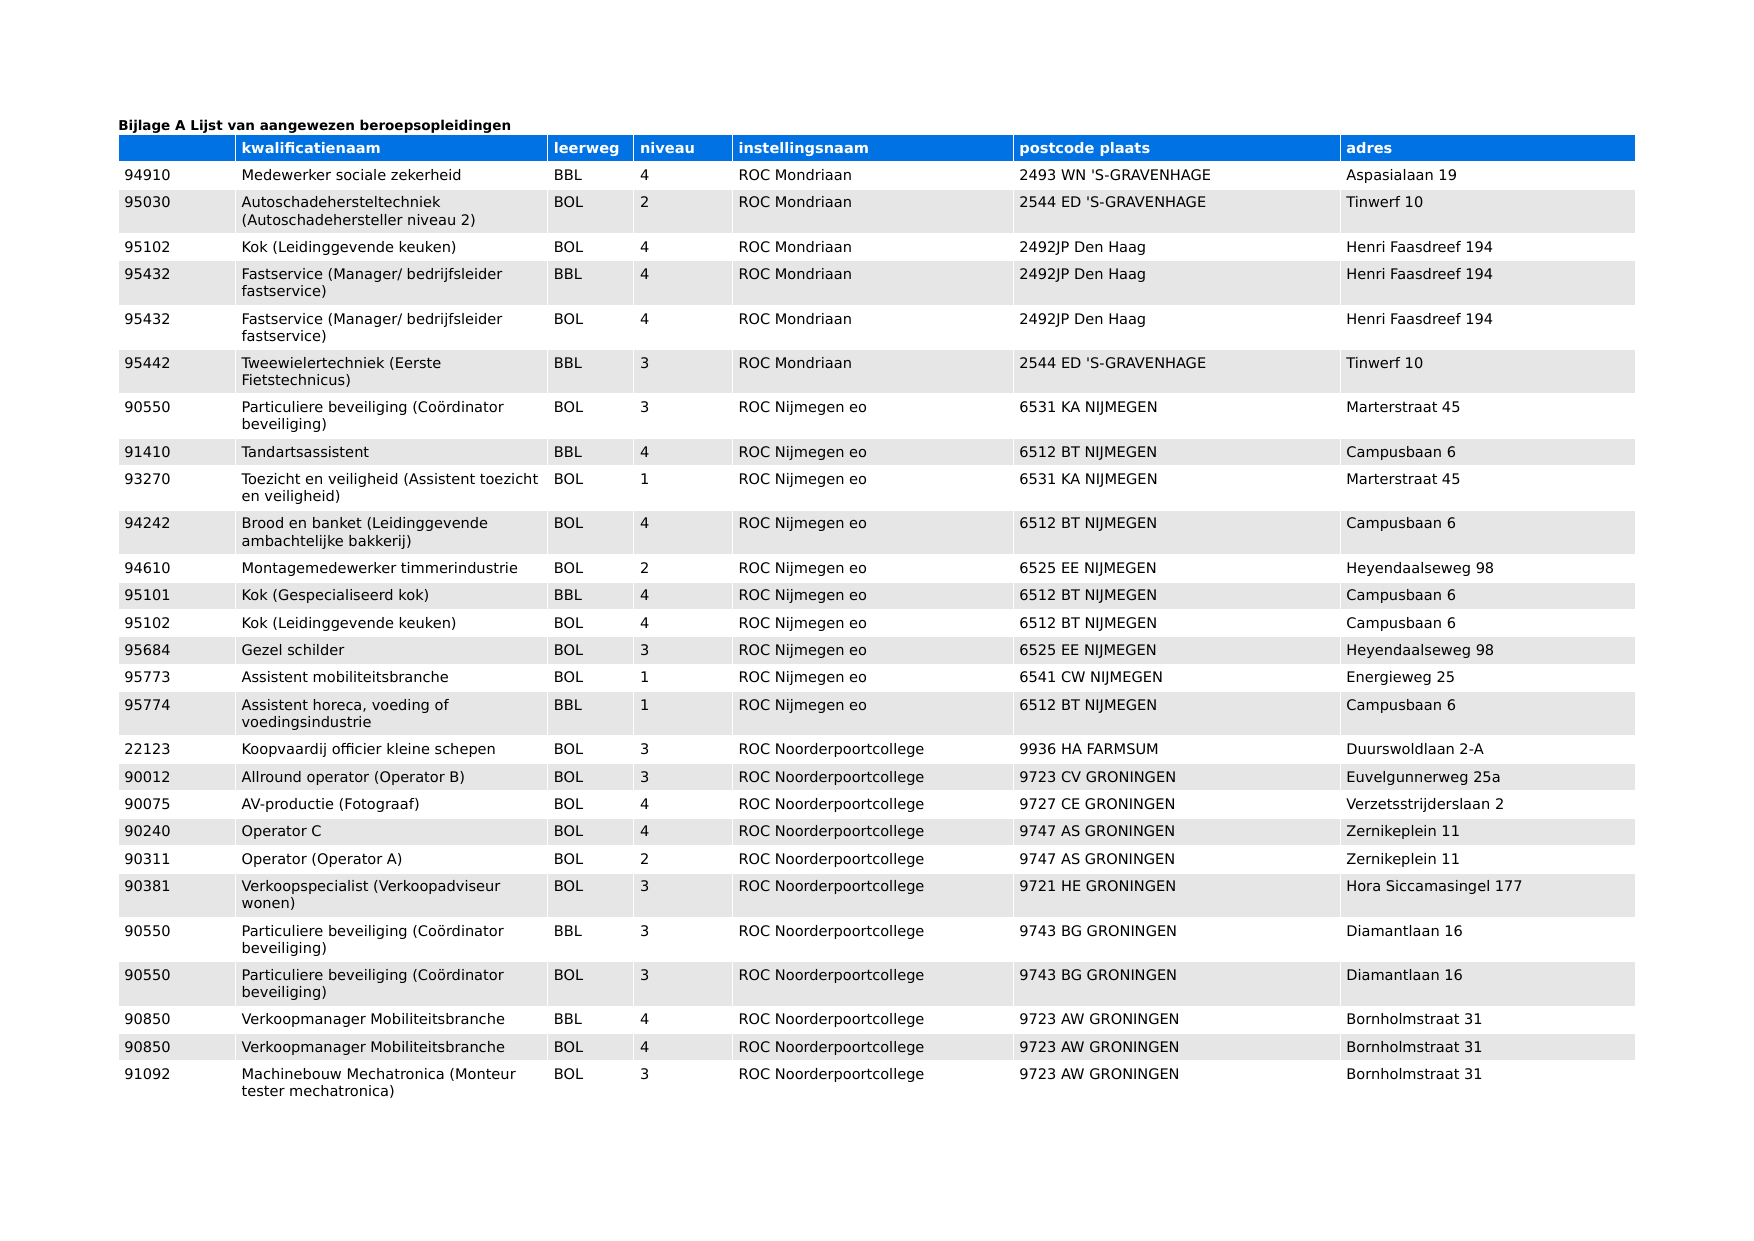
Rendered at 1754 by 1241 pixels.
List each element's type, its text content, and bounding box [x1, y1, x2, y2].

table_cell 4 [634, 439, 732, 465]
table_cell 6512 BT NIJMEGEN [1014, 439, 1340, 465]
table_cell 6541 CW NIJMEGEN [1014, 665, 1340, 691]
table_cell ROC Nijmegen eo [733, 439, 1013, 465]
table_cell 4 [634, 261, 732, 305]
table_cell Marterstraat 45 [1341, 466, 1635, 510]
table_cell 95684 [119, 637, 235, 664]
table_cell 9723 AW GRONINGEN [1014, 1007, 1340, 1033]
table_cell Medewerker sociale zekerheid [236, 162, 547, 189]
table_cell BOL [548, 610, 633, 636]
table_cell ROC Noorderpoortcollege [733, 1061, 1013, 1105]
table_cell ROC Nijmegen eo [733, 610, 1013, 636]
table_cell BOL [548, 466, 633, 510]
table_cell Particuliere beveiliging (Coördinator beveiliging) [236, 395, 547, 438]
table_cell ROC Nijmegen eo [733, 637, 1013, 664]
table_cell 90850 [119, 1034, 235, 1060]
table_cell Gezel schilder [236, 637, 547, 664]
table_cell BOL [548, 846, 633, 872]
table_cell Particuliere beveiliging (Coördinator beveiliging) [236, 962, 547, 1006]
table_cell ROC Nijmegen eo [733, 692, 1013, 735]
table_cell BOL [548, 1061, 633, 1105]
table_cell BBL [548, 692, 633, 735]
table_cell ROC Nijmegen eo [733, 555, 1013, 581]
table_cell 4 [634, 819, 732, 845]
table_cell niveau [634, 135, 732, 161]
table_cell 9723 CV GRONINGEN [1014, 764, 1340, 790]
table_cell 6531 KA NIJMEGEN [1014, 466, 1340, 510]
table_cell 22123 [119, 736, 235, 763]
table_cell ROC Noorderpoortcollege [733, 819, 1013, 845]
table_cell Autoschadehersteltechniek (Autoschadehersteller niveau 2) [236, 190, 547, 233]
table_cell 90240 [119, 819, 235, 845]
table_cell ROC Noorderpoortcollege [733, 764, 1013, 790]
table_cell BBL [548, 439, 633, 465]
table_cell 95030 [119, 190, 235, 233]
table_cell 6525 EE NIJMEGEN [1014, 555, 1340, 581]
table_cell 2544 ED 'S-GRAVENHAGE [1014, 350, 1340, 393]
table_cell Campusbaan 6 [1341, 511, 1635, 554]
table_cell 95432 [119, 261, 235, 305]
table_cell BBL [548, 350, 633, 393]
table_cell Bornholmstraat 31 [1341, 1061, 1635, 1105]
table_cell ROC Noorderpoortcollege [733, 846, 1013, 872]
table_cell 3 [634, 1061, 732, 1105]
table_cell Zernikeplein 11 [1341, 819, 1635, 845]
table_cell BOL [548, 665, 633, 691]
table_cell 95432 [119, 306, 235, 349]
table_cell ROC Noorderpoortcollege [733, 918, 1013, 961]
table_cell 4 [634, 306, 732, 349]
table_cell Bornholmstraat 31 [1341, 1007, 1635, 1033]
table_cell ROC Mondriaan [733, 306, 1013, 349]
table_cell BBL [548, 162, 633, 189]
table_cell 4 [634, 511, 732, 554]
table_cell BOL [548, 555, 633, 581]
table_cell ROC Mondriaan [733, 234, 1013, 260]
table_cell ROC Mondriaan [733, 350, 1013, 393]
table_cell Assistent mobiliteitsbranche [236, 665, 547, 691]
table_cell 9747 AS GRONINGEN [1014, 819, 1340, 845]
table_cell AV-productie (Fotograaf) [236, 791, 547, 818]
table_cell ROC Nijmegen eo [733, 395, 1013, 438]
table_cell 9727 CE GRONINGEN [1014, 791, 1340, 818]
table_cell Duurswoldlaan 2-A [1341, 736, 1635, 763]
table_cell 90075 [119, 791, 235, 818]
table_cell Heyendaalseweg 98 [1341, 637, 1635, 664]
table_cell 1 [634, 466, 732, 510]
table_cell BOL [548, 511, 633, 554]
table_cell 9936 HA FARMSUM [1014, 736, 1340, 763]
table_cell 90311 [119, 846, 235, 872]
table_cell 94910 [119, 162, 235, 189]
table_cell 6531 KA NIJMEGEN [1014, 395, 1340, 438]
table_cell ROC Noorderpoortcollege [733, 962, 1013, 1006]
table_cell 6525 EE NIJMEGEN [1014, 637, 1340, 664]
table_cell Diamantlaan 16 [1341, 918, 1635, 961]
table_cell BOL [548, 306, 633, 349]
table_cell ROC Nijmegen eo [733, 511, 1013, 554]
table_cell 1 [634, 692, 732, 735]
table_cell BOL [548, 1034, 633, 1060]
table_cell Tinwerf 10 [1341, 350, 1635, 393]
table_cell Campusbaan 6 [1341, 692, 1635, 735]
table_cell Verzetsstrijderslaan 2 [1341, 791, 1635, 818]
table_cell ROC Nijmegen eo [733, 466, 1013, 510]
table_cell ROC Noorderpoortcollege [733, 874, 1013, 917]
table_cell 95101 [119, 583, 235, 609]
table_cell Energieweg 25 [1341, 665, 1635, 691]
table_cell instellingsnaam [733, 135, 1013, 161]
table_cell Zernikeplein 11 [1341, 846, 1635, 872]
table_cell 90550 [119, 962, 235, 1006]
table_cell 94610 [119, 555, 235, 581]
table_cell 3 [634, 874, 732, 917]
table_cell 6512 BT NIJMEGEN [1014, 610, 1340, 636]
table_cell postcode plaats [1014, 135, 1340, 161]
table_cell 6512 BT NIJMEGEN [1014, 511, 1340, 554]
table_cell 9723 AW GRONINGEN [1014, 1061, 1340, 1105]
table_cell ROC Noorderpoortcollege [733, 791, 1013, 818]
table_cell Diamantlaan 16 [1341, 962, 1635, 1006]
table_cell 90550 [119, 918, 235, 961]
table_cell 1 [634, 665, 732, 691]
table_cell BOL [548, 874, 633, 917]
table_cell Henri Faasdreef 194 [1341, 306, 1635, 349]
table_cell Allround operator (Operator B) [236, 764, 547, 790]
table_cell 9723 AW GRONINGEN [1014, 1034, 1340, 1060]
table_cell 3 [634, 736, 732, 763]
table_cell Brood en banket (Leidinggevende ambachtelijke bakkerij) [236, 511, 547, 554]
table_cell 4 [634, 234, 732, 260]
table_cell leerweg [548, 135, 633, 161]
table_cell Marterstraat 45 [1341, 395, 1635, 438]
table_cell 2492JP Den Haag [1014, 306, 1340, 349]
table_cell BBL [548, 261, 633, 305]
table_cell Kok (Leidinggevende keuken) [236, 234, 547, 260]
table_cell 3 [634, 395, 732, 438]
table_cell Campusbaan 6 [1341, 439, 1635, 465]
table_cell Aspasialaan 19 [1341, 162, 1635, 189]
table_cell BBL [548, 918, 633, 961]
table_cell 95773 [119, 665, 235, 691]
table_cell Verkoopmanager Mobiliteitsbranche [236, 1034, 547, 1060]
table_cell [119, 135, 235, 161]
table_cell Heyendaalseweg 98 [1341, 555, 1635, 581]
table_cell 90012 [119, 764, 235, 790]
table_cell 4 [634, 1007, 732, 1033]
table_cell ROC Noorderpoortcollege [733, 736, 1013, 763]
table_cell Kok (Leidinggevende keuken) [236, 610, 547, 636]
table_cell Kok (Gespecialiseerd kok) [236, 583, 547, 609]
table_cell 95442 [119, 350, 235, 393]
table_cell Tandartsassistent [236, 439, 547, 465]
table_cell 3 [634, 918, 732, 961]
table_cell BOL [548, 819, 633, 845]
table_cell 2492JP Den Haag [1014, 261, 1340, 305]
table_cell 95102 [119, 234, 235, 260]
table_cell Henri Faasdreef 194 [1341, 261, 1635, 305]
table_cell Hora Siccamasingel 177 [1341, 874, 1635, 917]
table_cell Koopvaardij officier kleine schepen [236, 736, 547, 763]
table_cell Toezicht en veiligheid (Assistent toezicht en veiligheid) [236, 466, 547, 510]
table_cell Fastservice (Manager/ bedrijfsleider fastservice) [236, 306, 547, 349]
table_cell 6512 BT NIJMEGEN [1014, 583, 1340, 609]
table_cell BOL [548, 395, 633, 438]
table_cell 94242 [119, 511, 235, 554]
table_cell 3 [634, 637, 732, 664]
table_cell 3 [634, 962, 732, 1006]
table_cell kwalificatienaam [236, 135, 547, 161]
table_cell 90381 [119, 874, 235, 917]
table_cell BOL [548, 736, 633, 763]
table_cell 3 [634, 764, 732, 790]
table_cell ROC Mondriaan [733, 190, 1013, 233]
table_cell Particuliere beveiliging (Coördinator beveiliging) [236, 918, 547, 961]
table_cell ROC Noorderpoortcollege [733, 1007, 1013, 1033]
table_cell Tweewielertechniek (Eerste Fietstechnicus) [236, 350, 547, 393]
table_cell BOL [548, 764, 633, 790]
table_cell 2 [634, 555, 732, 581]
table_cell 9743 BG GRONINGEN [1014, 962, 1340, 1006]
table_cell ROC Nijmegen eo [733, 665, 1013, 691]
table_cell 2 [634, 846, 732, 872]
table_cell 2 [634, 190, 732, 233]
table_cell Verkoopmanager Mobiliteitsbranche [236, 1007, 547, 1033]
table_cell Operator (Operator A) [236, 846, 547, 872]
table_cell ROC Noorderpoortcollege [733, 1034, 1013, 1060]
table_cell Fastservice (Manager/ bedrijfsleider fastservice) [236, 261, 547, 305]
table_cell Machinebouw Mechatronica (Monteur tester mechatronica) [236, 1061, 547, 1105]
table_cell 9721 HE GRONINGEN [1014, 874, 1340, 917]
table_cell 2544 ED 'S-GRAVENHAGE [1014, 190, 1340, 233]
table_cell Euvelgunnerweg 25a [1341, 764, 1635, 790]
table_cell 6512 BT NIJMEGEN [1014, 692, 1340, 735]
table_cell BOL [548, 234, 633, 260]
table_cell Montagemedewerker timmerindustrie [236, 555, 547, 581]
table_cell BOL [548, 637, 633, 664]
table_cell 4 [634, 583, 732, 609]
table_cell ROC Mondriaan [733, 162, 1013, 189]
table_header Bijlage A Lijst van aangewezen beroepsopleidingen [118, 118, 1636, 134]
table_cell Verkoopspecialist (Verkoopadviseur wonen) [236, 874, 547, 917]
table_cell 9747 AS GRONINGEN [1014, 846, 1340, 872]
table_cell Assistent horeca, voeding of voedingsindustrie [236, 692, 547, 735]
table_cell 91410 [119, 439, 235, 465]
table_cell 90550 [119, 395, 235, 438]
table_cell Bornholmstraat 31 [1341, 1034, 1635, 1060]
table_cell 3 [634, 350, 732, 393]
table_cell Campusbaan 6 [1341, 583, 1635, 609]
table_cell 95774 [119, 692, 235, 735]
table_cell ROC Mondriaan [733, 261, 1013, 305]
table_cell Campusbaan 6 [1341, 610, 1635, 636]
table_cell Henri Faasdreef 194 [1341, 234, 1635, 260]
table_cell 2492JP Den Haag [1014, 234, 1340, 260]
table_cell 4 [634, 162, 732, 189]
table_cell 93270 [119, 466, 235, 510]
table_cell 4 [634, 791, 732, 818]
table_cell BOL [548, 962, 633, 1006]
table_cell adres [1341, 135, 1635, 161]
table_cell BBL [548, 583, 633, 609]
table_cell Tinwerf 10 [1341, 190, 1635, 233]
table_cell 2493 WN 'S-GRAVENHAGE [1014, 162, 1340, 189]
table_cell 9743 BG GRONINGEN [1014, 918, 1340, 961]
table_cell 90850 [119, 1007, 235, 1033]
table_cell BOL [548, 791, 633, 818]
table_cell BOL [548, 190, 633, 233]
table_cell 95102 [119, 610, 235, 636]
table_cell BBL [548, 1007, 633, 1033]
table_cell Operator C [236, 819, 547, 845]
table_cell 4 [634, 1034, 732, 1060]
table_cell 91092 [119, 1061, 235, 1105]
table_cell ROC Nijmegen eo [733, 583, 1013, 609]
table_cell 4 [634, 610, 732, 636]
